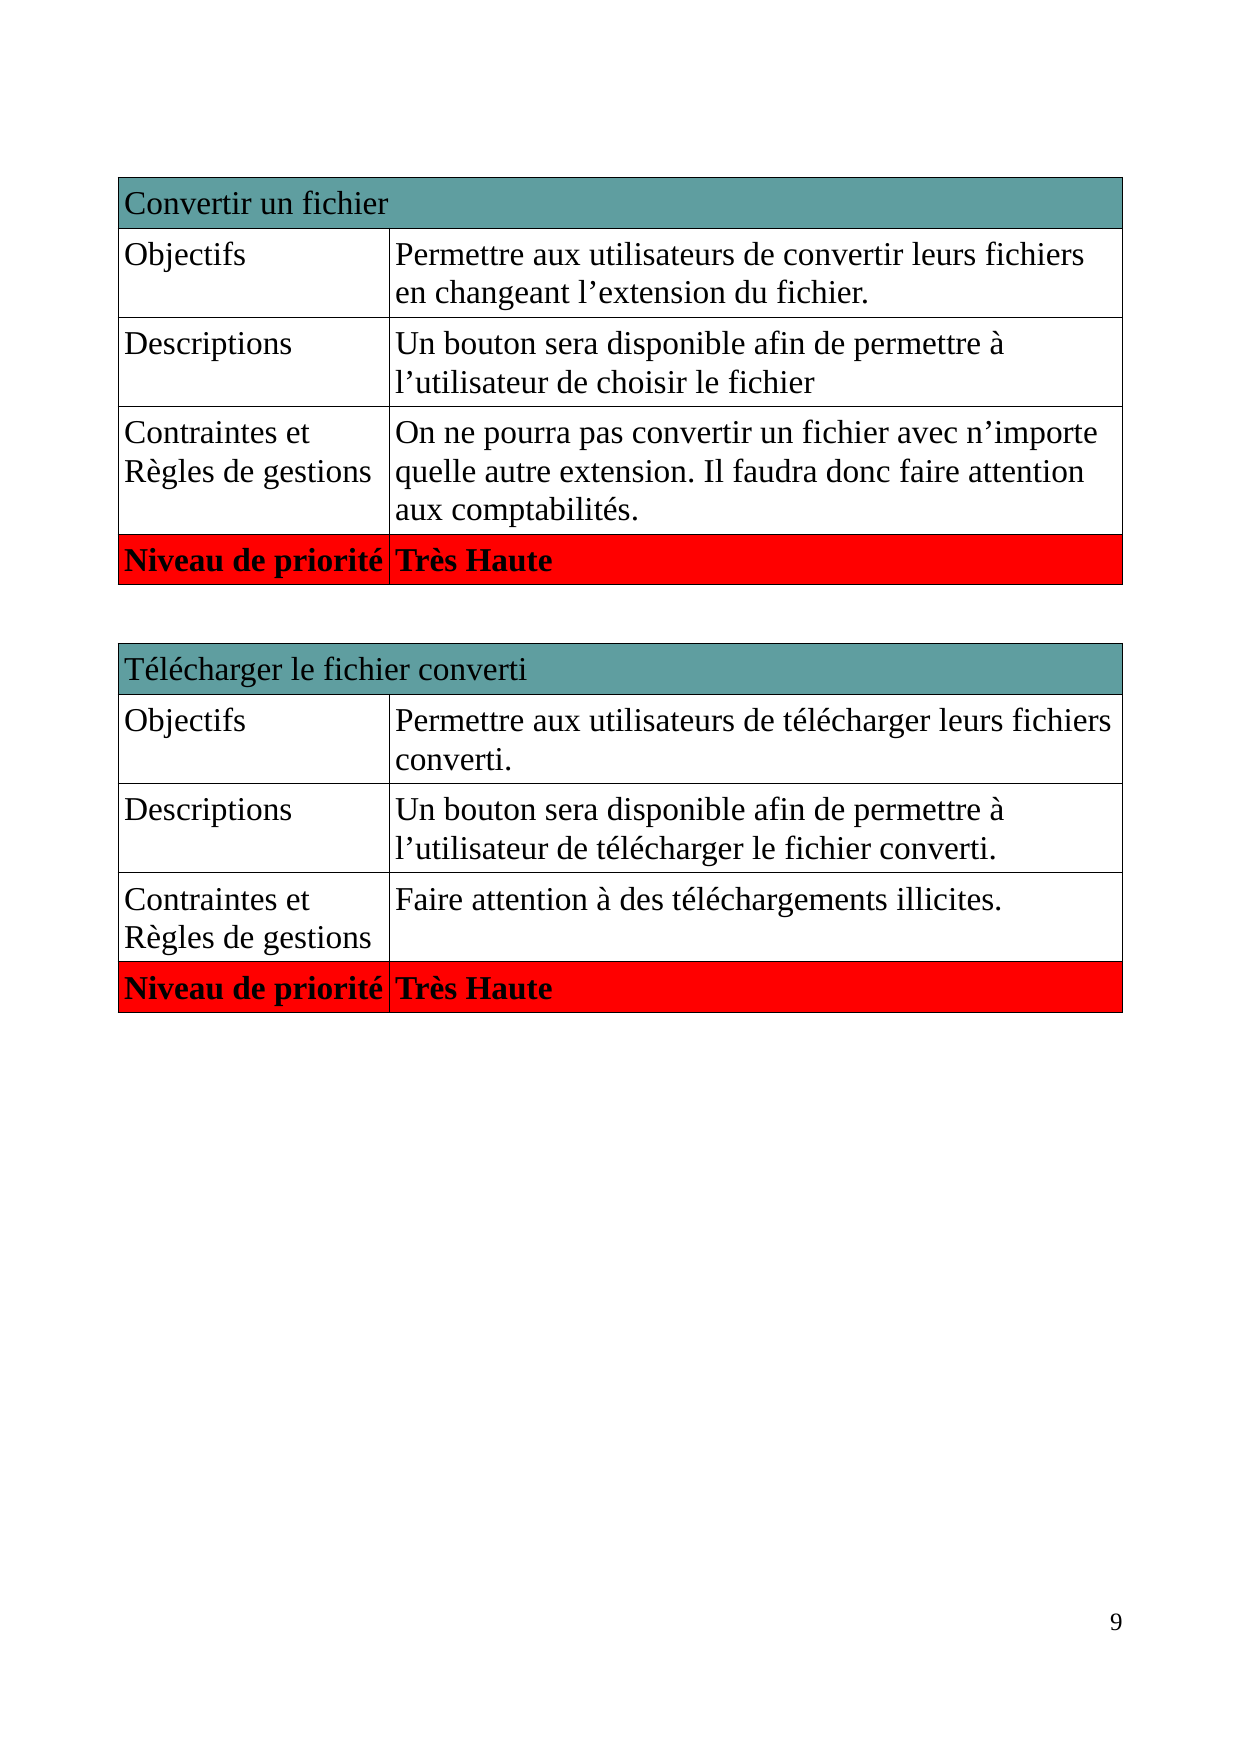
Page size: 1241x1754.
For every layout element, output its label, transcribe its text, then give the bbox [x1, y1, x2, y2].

table_cell Contraintes et Règles de gestions [119, 407, 389, 533]
table_cell Permettre aux utilisateurs de convertir leurs fichiers en changeant l’extension du fichier. [390, 229, 1122, 317]
table_cell Objectifs [119, 229, 389, 317]
table_cell Faire attention à des téléchargements illicites. [390, 873, 1122, 961]
table_cell Très Haute [390, 962, 1122, 1012]
table_cell Descriptions [119, 318, 389, 406]
table_cell Niveau de priorité [119, 962, 389, 1012]
table_cell Contraintes et Règles de gestions [119, 873, 389, 961]
table_cell Niveau de priorité [119, 535, 389, 584]
table_header Télécharger le fichier converti [119, 644, 1122, 694]
table_cell Permettre aux utilisateurs de télécharger leurs fichiers converti. [390, 695, 1122, 783]
table_cell Un bouton sera disponible afin de permettre à l’utilisateur de télécharger le fichier converti. [390, 784, 1122, 872]
table_cell Un bouton sera disponible afin de permettre à l’utilisateur de choisir le fichier [390, 318, 1122, 406]
table_cell Descriptions [119, 784, 389, 872]
table_cell Objectifs [119, 695, 389, 783]
table_header Convertir un fichier [119, 178, 1122, 228]
table_cell On ne pourra pas convertir un fichier avec n’importe quelle autre extension. Il faudra donc faire attention aux comptabilités. [390, 407, 1122, 533]
table_cell Très Haute [390, 535, 1122, 584]
